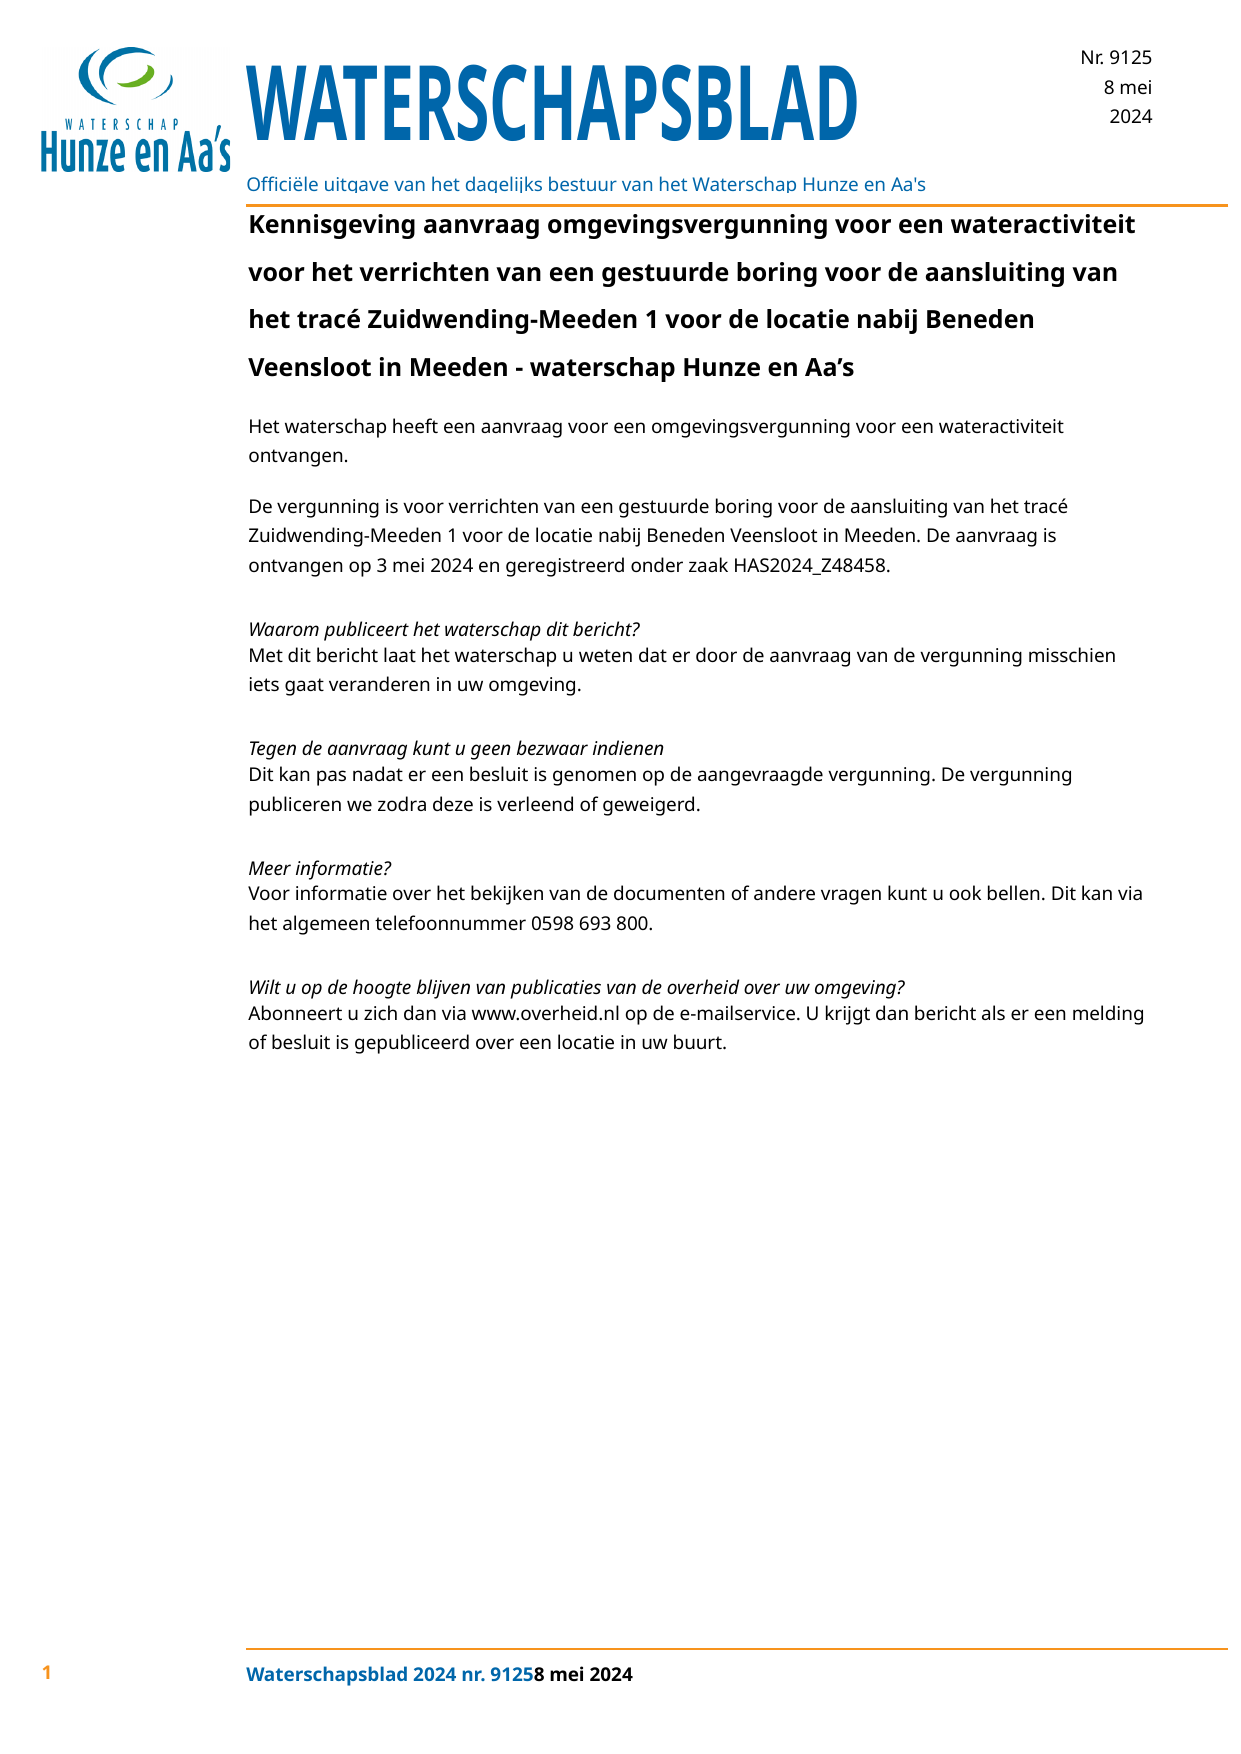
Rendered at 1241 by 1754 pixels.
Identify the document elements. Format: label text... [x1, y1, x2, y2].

text Tegen de aanvraag kunt u geen bezwaar indienen [248, 736, 1152, 761]
picture [226, 145, 231, 156]
text Wilt u op de hoogte blijven van publicaties van de overheid over uw omgeving? [248, 974, 1152, 1000]
text Het waterschap heeft een aanvraag voor een omgevingsvergunning voor een wateractiviteit ontvangen. [248, 413, 1152, 468]
picture [41, 47, 231, 172]
text Dit kan pas nadat er een besluit is genomen op de aangevraagde vergunning. De vergunning publiceren we zodra deze is verleend of geweigerd. [248, 761, 1152, 817]
text Kennisgeving aanvraag omgevingsvergunning voor een wateractiviteit voor het verrichten van een gestuurde boring voor de aansluiting van het tracé Zuidwending-Meeden 1 voor de locatie nabij Beneden Veensloot in Meeden - waterschap Hunze en Aa’s [248, 207, 1152, 384]
picture [183, 163, 191, 172]
text De vergunning is voor verrichten van een gestuurde boring voor de aansluiting van het tracé Zuidwending-Meeden 1 voor de locatie nabij Beneden Veensloot in Meeden. De aanvraag is ontvangen op 3 mei 2024 en geregistreerd onder zaak HAS2024_Z48458. [248, 493, 1152, 578]
text Abonneert u zich dan via www.overheid.nl op de e-mailservice. U krijgt dan bericht als er een melding of besluit is gepubliceerd over een locatie in uw buurt. [248, 1000, 1152, 1055]
text Voor informatie over het bekijken van de documenten of andere vragen kunt u ook bellen. Dit kan via het algemeen telefoonnummer 0598 693 800. [248, 881, 1152, 936]
text Meer informatie? [248, 855, 1152, 881]
text Met dit bericht laat het waterschap u weten dat er door de aanvraag van de vergunning misschien iets gaat veranderen in uw omgeving. [248, 642, 1152, 697]
text Waarom publiceert het waterschap dit bericht? [248, 616, 1152, 642]
picture [47, 154, 51, 172]
